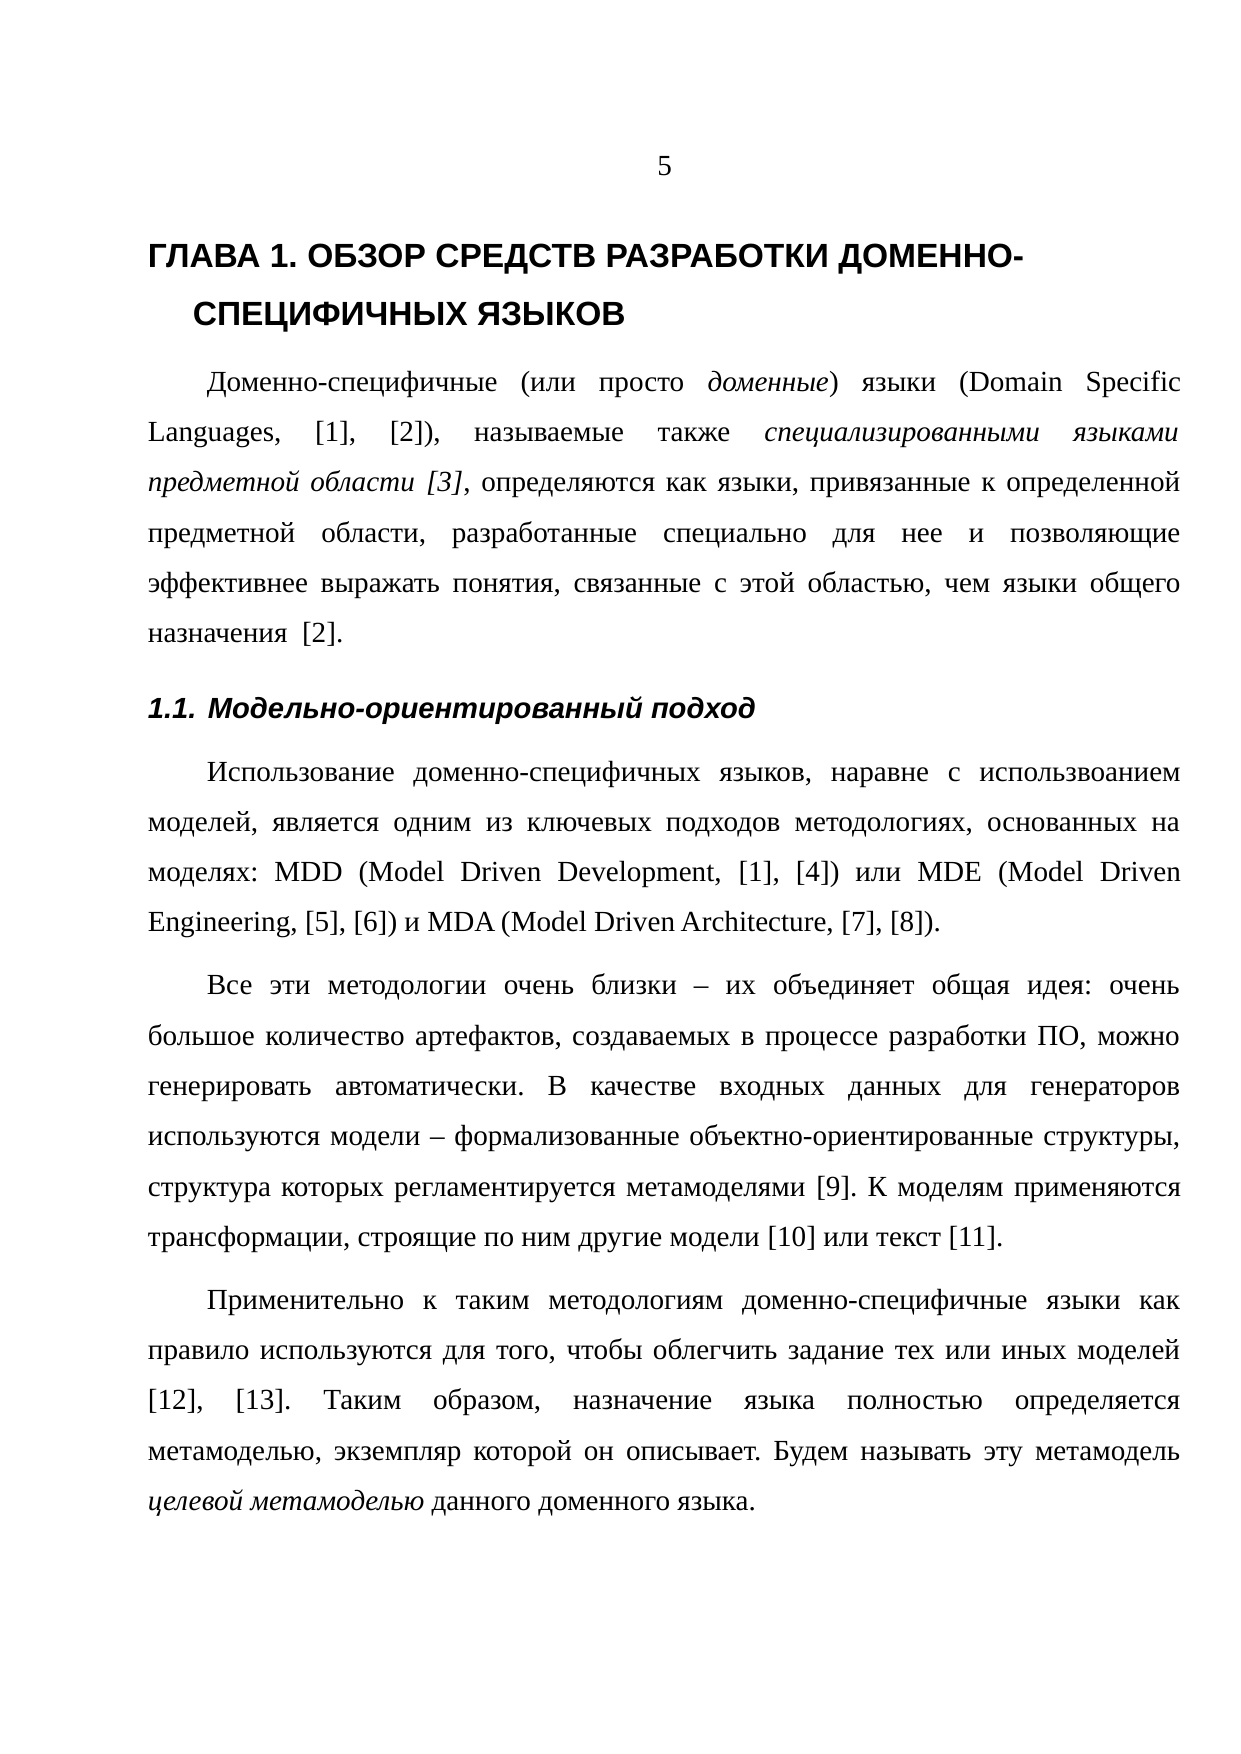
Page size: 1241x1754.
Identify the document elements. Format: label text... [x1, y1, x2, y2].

text Все эти методологии очень близки – их объединяет общая идея: очень большое количество артефактов, создаваемых в процессе разработки ПО, можно генерировать автоматически. В качестве входных данных для генераторов используются модели – формализованные объектно-ориентированные структуры, структура которых регламентируется метамоделями [9]. К моделям применяются трансформации, строящие по ним другие модели [10] или текст [11]. [148, 967, 1181, 1252]
subtitle ОБЗОР Средств разработки доменно-специфичных языков [148, 236, 1181, 332]
text Применительно к таким методологиям доменно-специфичные языки как правило используются для того, чтобы облегчить задание тех или иных моделей [12], [13]. Таким образом, назначение языка полностью определяется метамоделью, экземпляр которой он описывает. Будем называть эту метамодель целевой метамоделью данного доменного языка. [148, 1282, 1181, 1517]
text Использование доменно-специфичных языков, наравне с использвоанием моделей, является одним из ключевых подходов методологиях, основанных на моделях: MDD (Model Driven Development, [1], [4]) или MDE (Model Driven Engineering, [5], [6]) и MDA (Model Driven Architecture, [7], [8]). [148, 754, 1181, 938]
text Доменно-специфичные (или просто доменные) языки (Domain Specific Languages, [1], [2]), называемые также специализированными языками предметной области [3], определяются как языки, привязанные к определенной предметной области, разработанные специально для нее и позволяющие эффективнее выражать понятия, связанные с этой областью, чем языки общего назначения [2]. [148, 364, 1181, 649]
subtitle Модельно-ориентированный подход [148, 691, 1181, 724]
